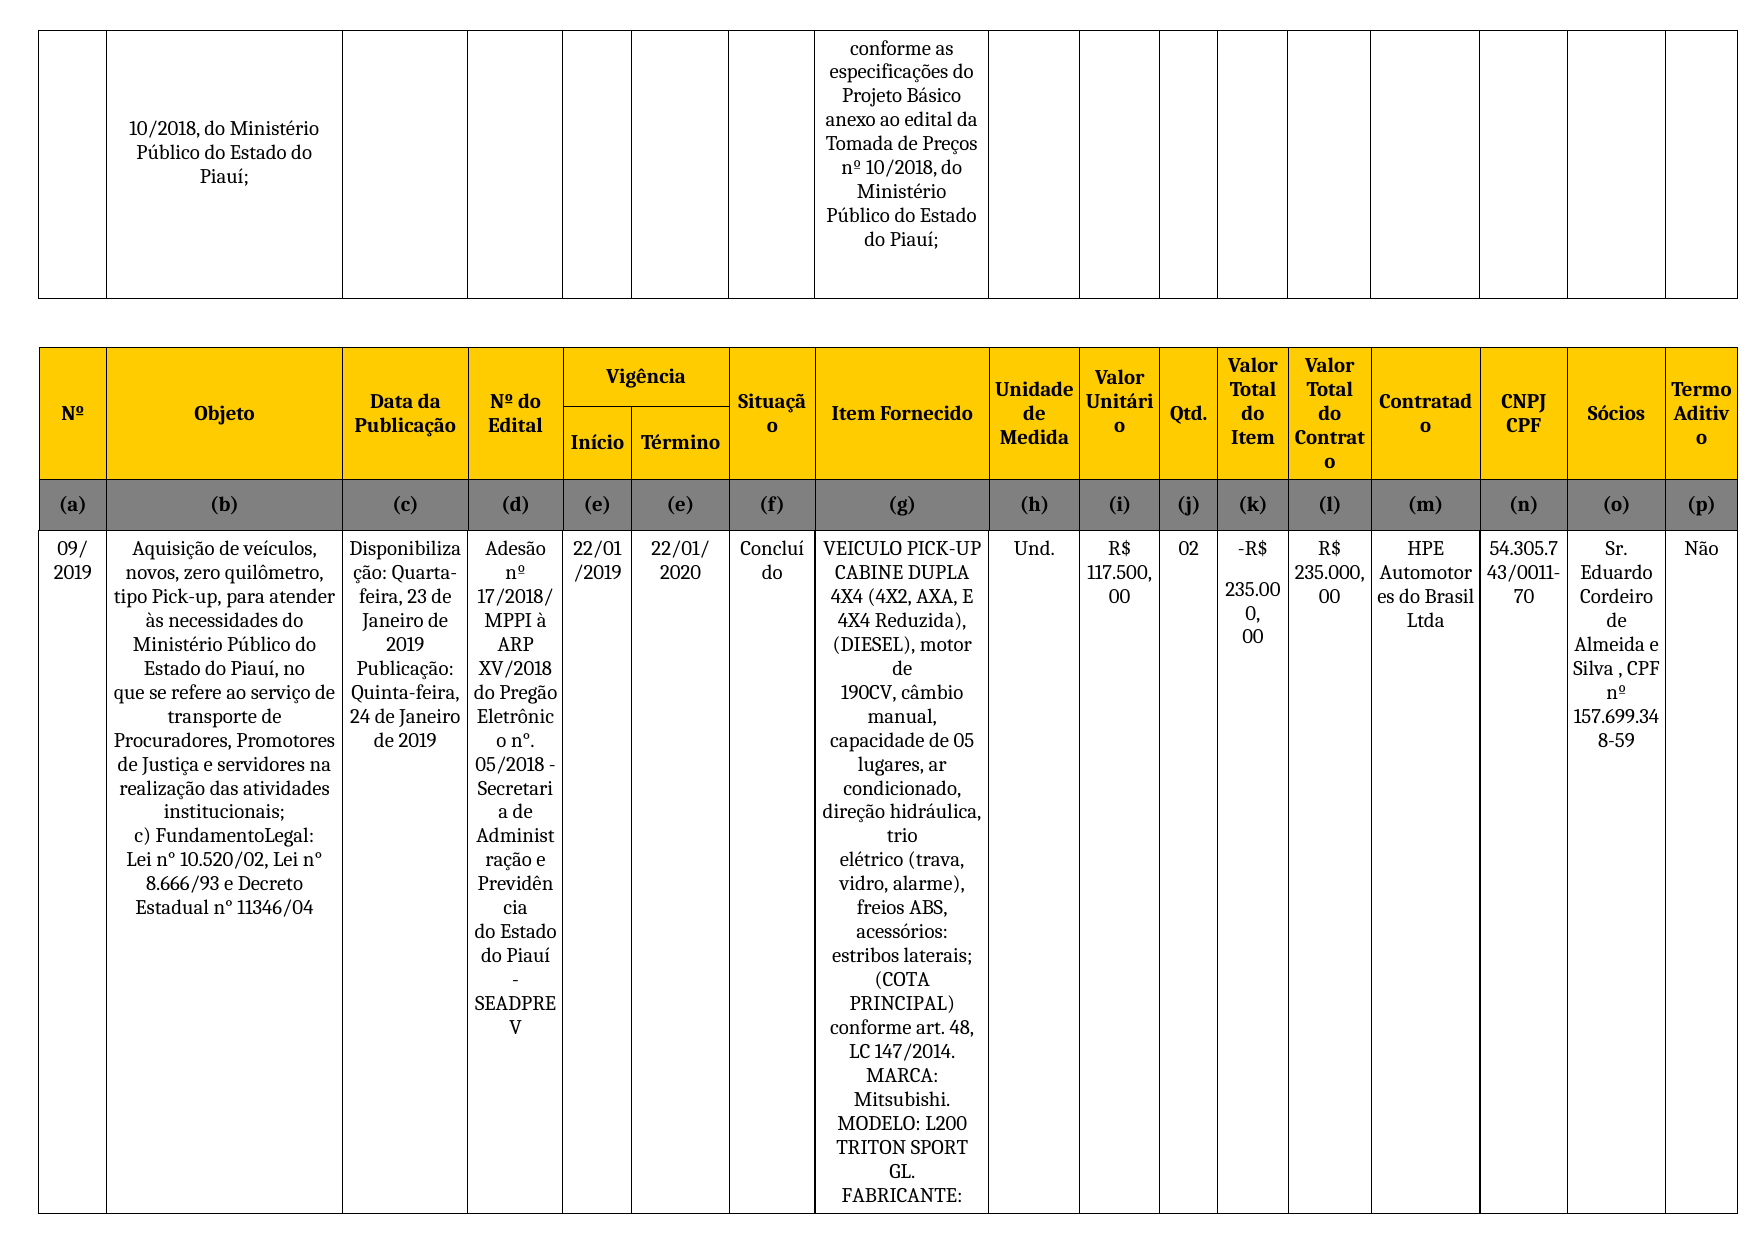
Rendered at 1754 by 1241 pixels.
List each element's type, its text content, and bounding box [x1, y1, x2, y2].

table_cell (e) [632, 480, 729, 530]
table_cell (i) [1080, 480, 1159, 530]
table_cell [563, 31, 631, 298]
table_cell [343, 31, 467, 298]
table_cell Aquisição de veículos, novos, zero quilômetro, tipo Pick-up, para atender às necessidades do Ministério Público do Estado do Piauí, no que se refere ao serviço de transporte de Procuradores, Promotores de Justiça e servidores na realização das atividades institucionais; c) FundamentoLegal: Lei n° 10.520/02, Lei n° 8.666/93 e Decreto Estadual n° 11346/04 [107, 531, 342, 1213]
table_cell (o) [1568, 480, 1665, 530]
table_header Item Fornecido [816, 348, 989, 479]
table_cell -R$ 235.000, 00 [1218, 531, 1288, 1213]
table_cell (g) [816, 480, 989, 530]
table_header Valor Total do Item [1218, 348, 1288, 479]
table_cell [1288, 31, 1370, 298]
table_cell (l) [1289, 480, 1371, 530]
table_cell (d) [469, 480, 563, 530]
table_header Contratado [1372, 348, 1480, 479]
table_cell Und. [989, 531, 1079, 1213]
table_cell [39, 31, 106, 298]
table_cell R$ 117.500, 00 [1080, 531, 1159, 1213]
table_cell (b) [107, 480, 342, 530]
table_cell (a) [40, 480, 106, 530]
table_cell Sr. Eduardo Cordeiro de Almeida e Silva , CPF nº 157.699.348-59 [1568, 531, 1665, 1213]
table_cell (k) [1218, 480, 1288, 530]
table_cell (e) [564, 480, 631, 530]
table_cell 09/ 2019 [39, 531, 106, 1213]
table_header Valor Unitário [1080, 348, 1159, 479]
table_cell Disponibilização: Quarta-feira, 23 de Janeiro de 2019 Publicação: Quinta-feira, 24 de Janeiro de 2019 [343, 531, 467, 1213]
table_cell [632, 31, 728, 298]
table_header Nº do Edital [469, 348, 563, 479]
table_cell [468, 31, 562, 298]
table_cell [1568, 31, 1665, 298]
table_cell conforme as especificações do Projeto Básico anexo ao edital da Tomada de Preços nº 10/2018, do Ministério Público do Estado do Piauí; [815, 31, 988, 298]
table_cell (h) [990, 480, 1079, 530]
table_cell HPE Automotores do Brasil Ltda [1372, 531, 1479, 1213]
table_cell - [1080, 31, 1159, 298]
table_cell [1371, 31, 1479, 298]
table_cell (f) [730, 480, 815, 530]
table_header Situação [730, 348, 815, 479]
table_header Termo Aditivo [1666, 348, 1737, 479]
table_cell Não [1666, 531, 1737, 1213]
table_header Unidade de Medida [990, 348, 1079, 479]
table_header Sócios [1568, 348, 1665, 479]
table_cell (j) [1160, 480, 1217, 530]
table_cell Término [632, 407, 729, 479]
table_cell Início [564, 407, 631, 479]
table_header Objeto [107, 348, 342, 479]
table_cell 22/01/2019 [563, 531, 631, 1213]
table_cell Adesão nº 17/2018/MPPI à ARP XV/2018 do Pregão Eletrônico n°. 05/2018 - Secretaria de Administração e Previdência do Estado do Piauí - SEADPREV [468, 531, 562, 1213]
table_cell (c) [343, 480, 468, 530]
table_cell - [1218, 31, 1287, 298]
table_cell [1666, 31, 1737, 298]
table_header Valor Total do Contrato [1289, 348, 1371, 479]
table_cell 22/01/ 2020 [632, 531, 729, 1213]
table_header Nº [40, 348, 106, 479]
table_cell (m) [1372, 480, 1480, 530]
table_cell Concluído [730, 531, 814, 1213]
table_cell [1480, 31, 1567, 298]
table_header Qtd. [1160, 348, 1217, 479]
table_header Data da Publicação [343, 348, 468, 479]
table_header Vigência [564, 348, 729, 406]
table_cell [729, 31, 814, 298]
table_cell (p) [1666, 480, 1737, 530]
table_cell R$ 235.000, 00 [1289, 531, 1371, 1213]
table_cell (n) [1481, 480, 1567, 530]
table_cell 54.305.743/0011-70 [1481, 531, 1567, 1213]
table_cell 02 [1160, 531, 1217, 1213]
table_cell VEICULO PICK-UP CABINE DUPLA 4X4 (4X2, AXA, E 4X4 Reduzida), (DIESEL), motor de 190CV, câmbio manual, capacidade de 05 lugares, ar condicionado, direção hidráulica, trio elétrico (trava, vidro, alarme), freios ABS, acessórios: estribos laterais; (COTA PRINCIPAL) conforme art. 48, LC 147/2014. MARCA: Mitsubishi. MODELO: L200 TRITON SPORT GL. FABRICANTE: [816, 531, 988, 1213]
table_cell - [1160, 31, 1217, 298]
table_cell 10/2018, do Ministério Público do Estado do Piauí; [107, 31, 342, 298]
table_cell - [989, 31, 1079, 298]
table_header CNPJ CPF [1481, 348, 1567, 479]
